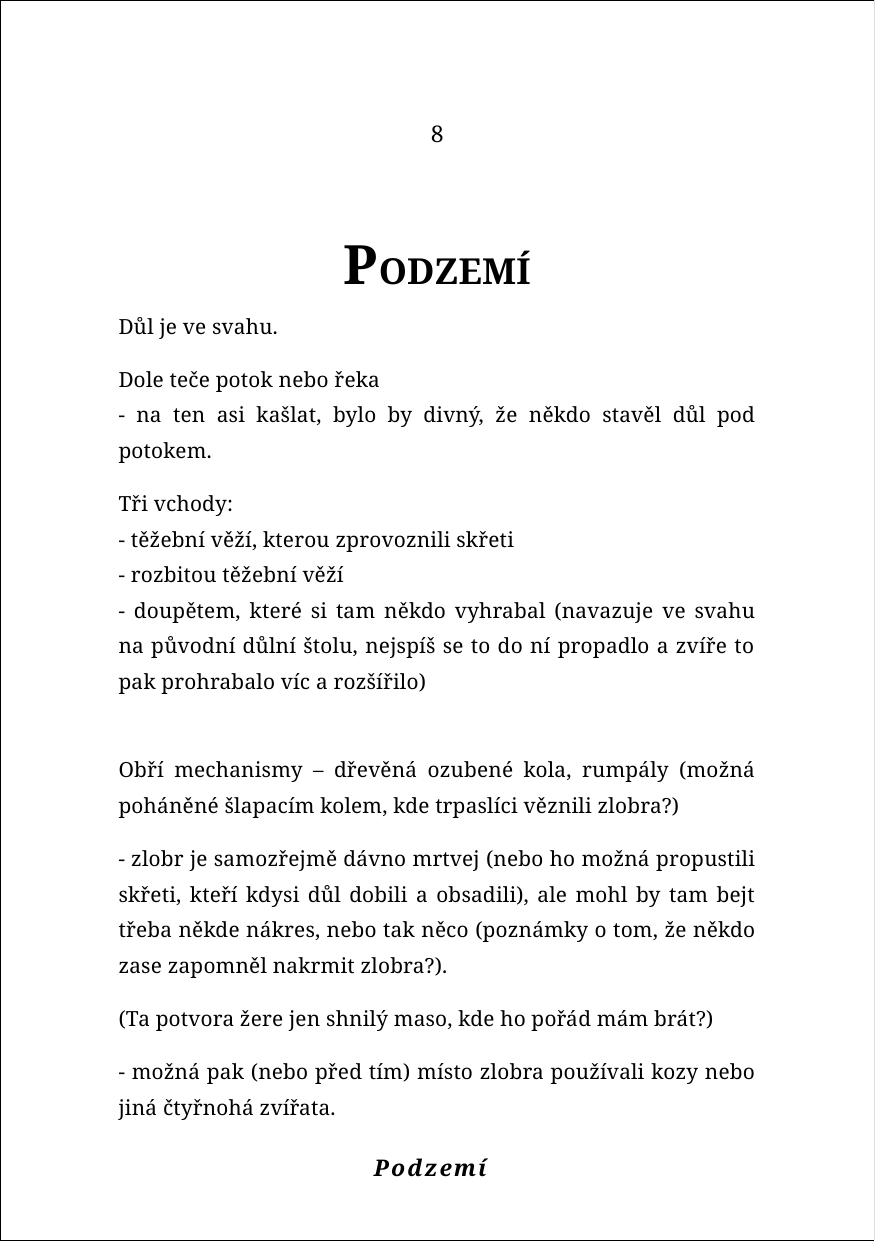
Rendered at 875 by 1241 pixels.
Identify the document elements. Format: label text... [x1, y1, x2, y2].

text (Ta potvora žere jen shnilý maso, kde ho pořád mám brát?) [118, 1004, 756, 1033]
text Důl je ve svahu. [118, 312, 756, 340]
text Obří mechanismy – dřevěná ozubené kola, rumpály (možná poháněné šlapacím kolem, kde trpaslíci věznili zlobra?) [118, 756, 756, 819]
subtitle Podzemí [118, 226, 756, 300]
text - možná pak (nebo před tím) místo zlobra používali kozy nebo jiná čtyřnohá zvířata. [118, 1057, 756, 1121]
text Tři vchody: - těžební věží, kterou zprovoznili skřeti - rozbitou těžební věží - doupětem, které si tam někdo vyhrabal (navazuje ve svahu na původní důlní štolu, nejspíš se to do ní propadlo a zvíře to pak prohrabalo víc a rozšířilo) [118, 489, 756, 731]
text - zlobr je samozřejmě dávno mrtvej (nebo ho možná propustili skřeti, kteří kdysi důl dobili a obsadili), ale mohl by tam bejt třeba někde nákres, nebo tak něco (poznámky o tom, že někdo zase zapomněl nakrmit zlobra?). [118, 844, 756, 979]
text Dole teče potok nebo řeka - na ten asi kašlat, bylo by divný, že někdo stavěl důl pod potokem. [118, 365, 756, 464]
